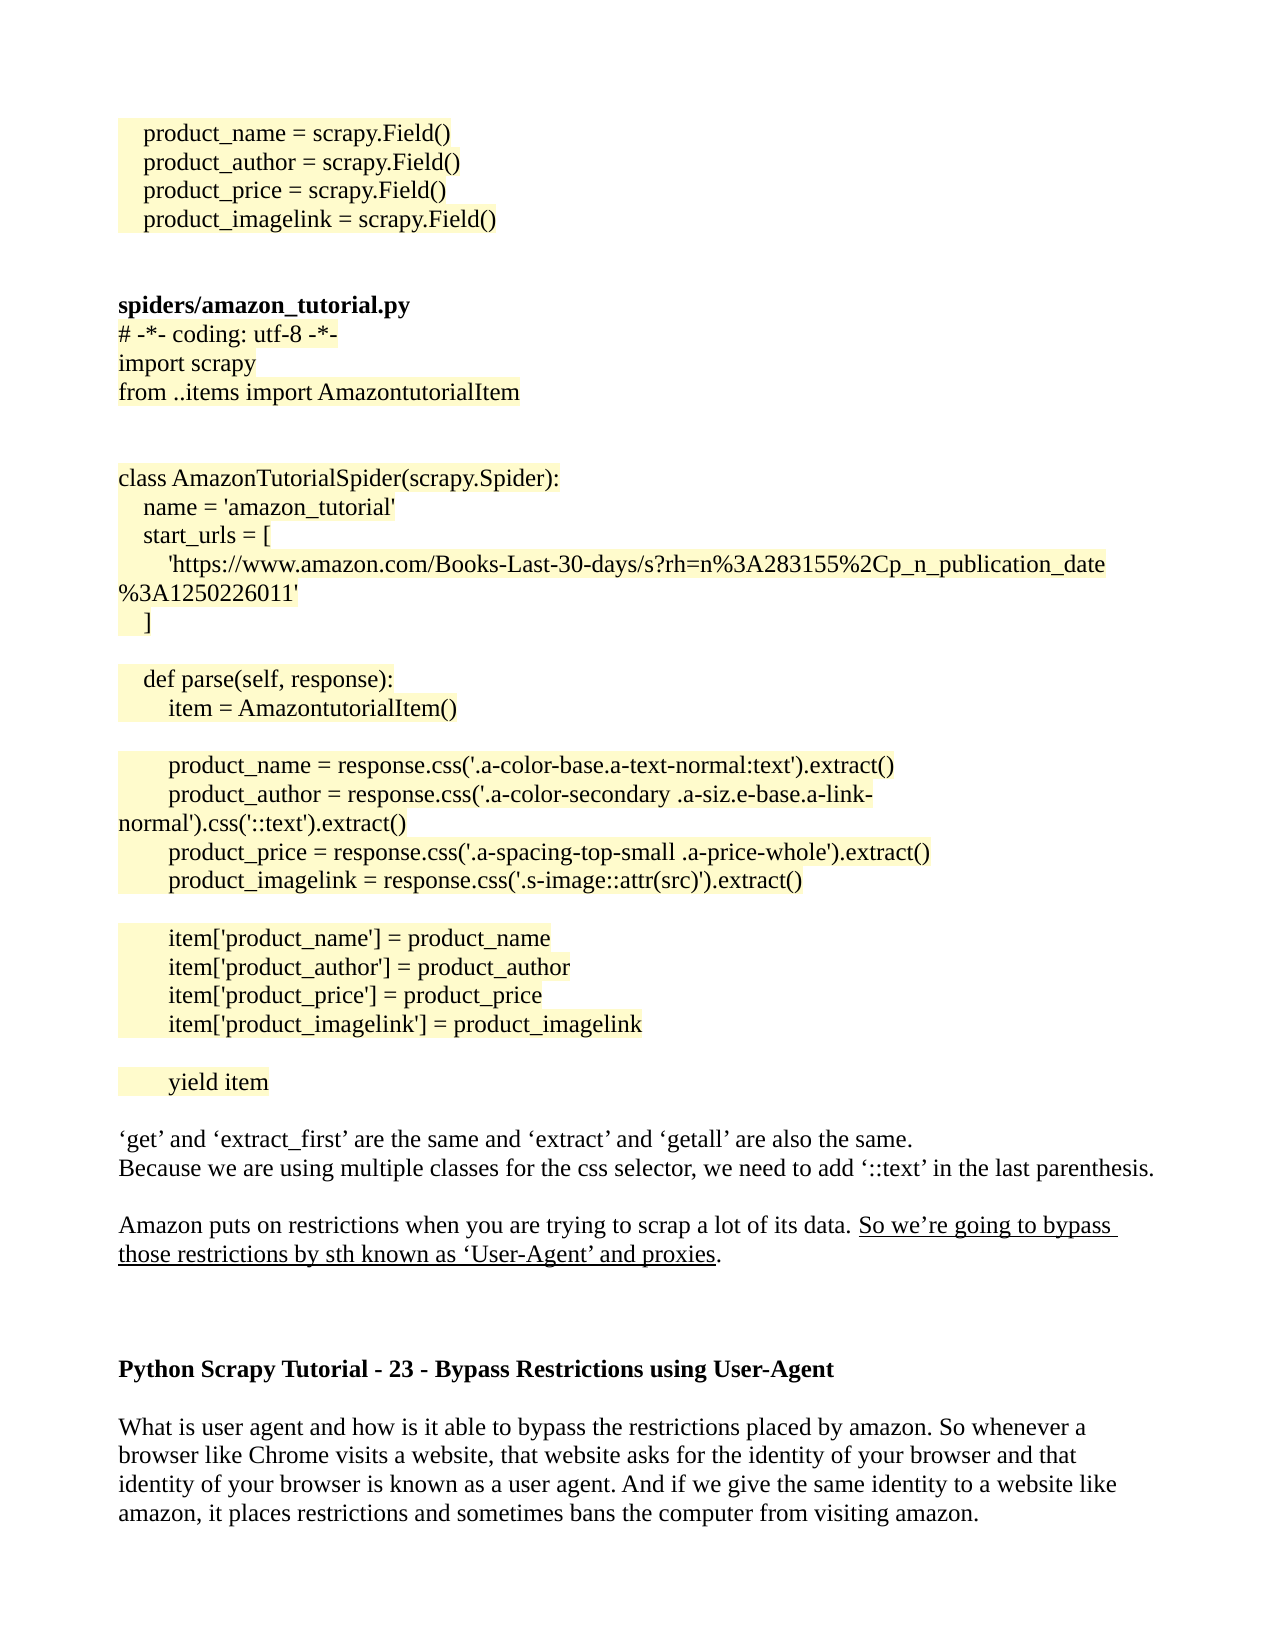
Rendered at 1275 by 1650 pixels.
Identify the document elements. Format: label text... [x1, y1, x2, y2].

text Because we are using multiple classes for the css selector, we need to add ‘::text’ in the last parenthesis. [118, 1153, 1157, 1182]
text product_author = response.css('.a-color-secondary .a-siz.e-base.a-link-normal').css('::text').extract() [118, 779, 1157, 837]
text from ..items import AmazontutorialItem [118, 377, 1157, 406]
text class AmazonTutorialSpider(scrapy.Spider): [118, 463, 1157, 492]
text import scrapy [118, 348, 1157, 377]
text Amazon puts on restrictions when you are trying to scrap a lot of its data. So we’re going to bypass those restrictions by sth known as ‘User-Agent’ and proxies. [118, 1211, 1157, 1268]
text yield item [118, 1067, 1157, 1096]
text Python Scrapy Tutorial - 23 - Bypass Restrictions using User-Agent [118, 1354, 1157, 1383]
text name = 'amazon_tutorial' [118, 492, 1157, 521]
text product_price = scrapy.Field() [118, 176, 1157, 204]
text product_name = scrapy.Field() [118, 118, 1157, 147]
text item = AmazontutorialItem() [118, 693, 1157, 722]
text item['product_name'] = product_name [118, 923, 1157, 952]
text product_imagelink = scrapy.Field() [118, 204, 1157, 233]
text item['product_author'] = product_author [118, 952, 1157, 981]
text item['product_imagelink'] = product_imagelink [118, 1009, 1157, 1038]
text start_urls = [ [118, 521, 1157, 549]
text product_author = scrapy.Field() [118, 147, 1157, 176]
text item['product_price'] = product_price [118, 981, 1157, 1009]
text ‘get’ and ‘extract_first’ are the same and ‘extract’ and ‘getall’ are also the same. [118, 1124, 1157, 1153]
text product_imagelink = response.css('.s-image::attr(src)').extract() [118, 866, 1157, 894]
text def parse(self, response): [118, 664, 1157, 693]
text # -*- coding: utf-8 -*- [118, 319, 1157, 348]
text spiders/amazon_tutorial.py [118, 291, 1157, 319]
text product_name = response.css('.a-color-base.a-text-normal:text').extract() [118, 751, 1157, 779]
text 'https://www.amazon.com/Books-Last-30-days/s?rh=n%3A283155%2Cp_n_publication_date%3A1250226011' [118, 549, 1157, 607]
text product_price = response.css('.a-spacing-top-small .a-price-whole').extract() [118, 837, 1157, 866]
text What is user agent and how is it able to bypass the restrictions placed by amazon. So whenever a browser like Chrome visits a website, that website asks for the identity of your browser and that identity of your browser is known as a user agent. And if we give the same identity to a website like amazon, it places restrictions and sometimes bans the computer from visiting amazon. [118, 1412, 1157, 1527]
text ] [118, 607, 1157, 636]
